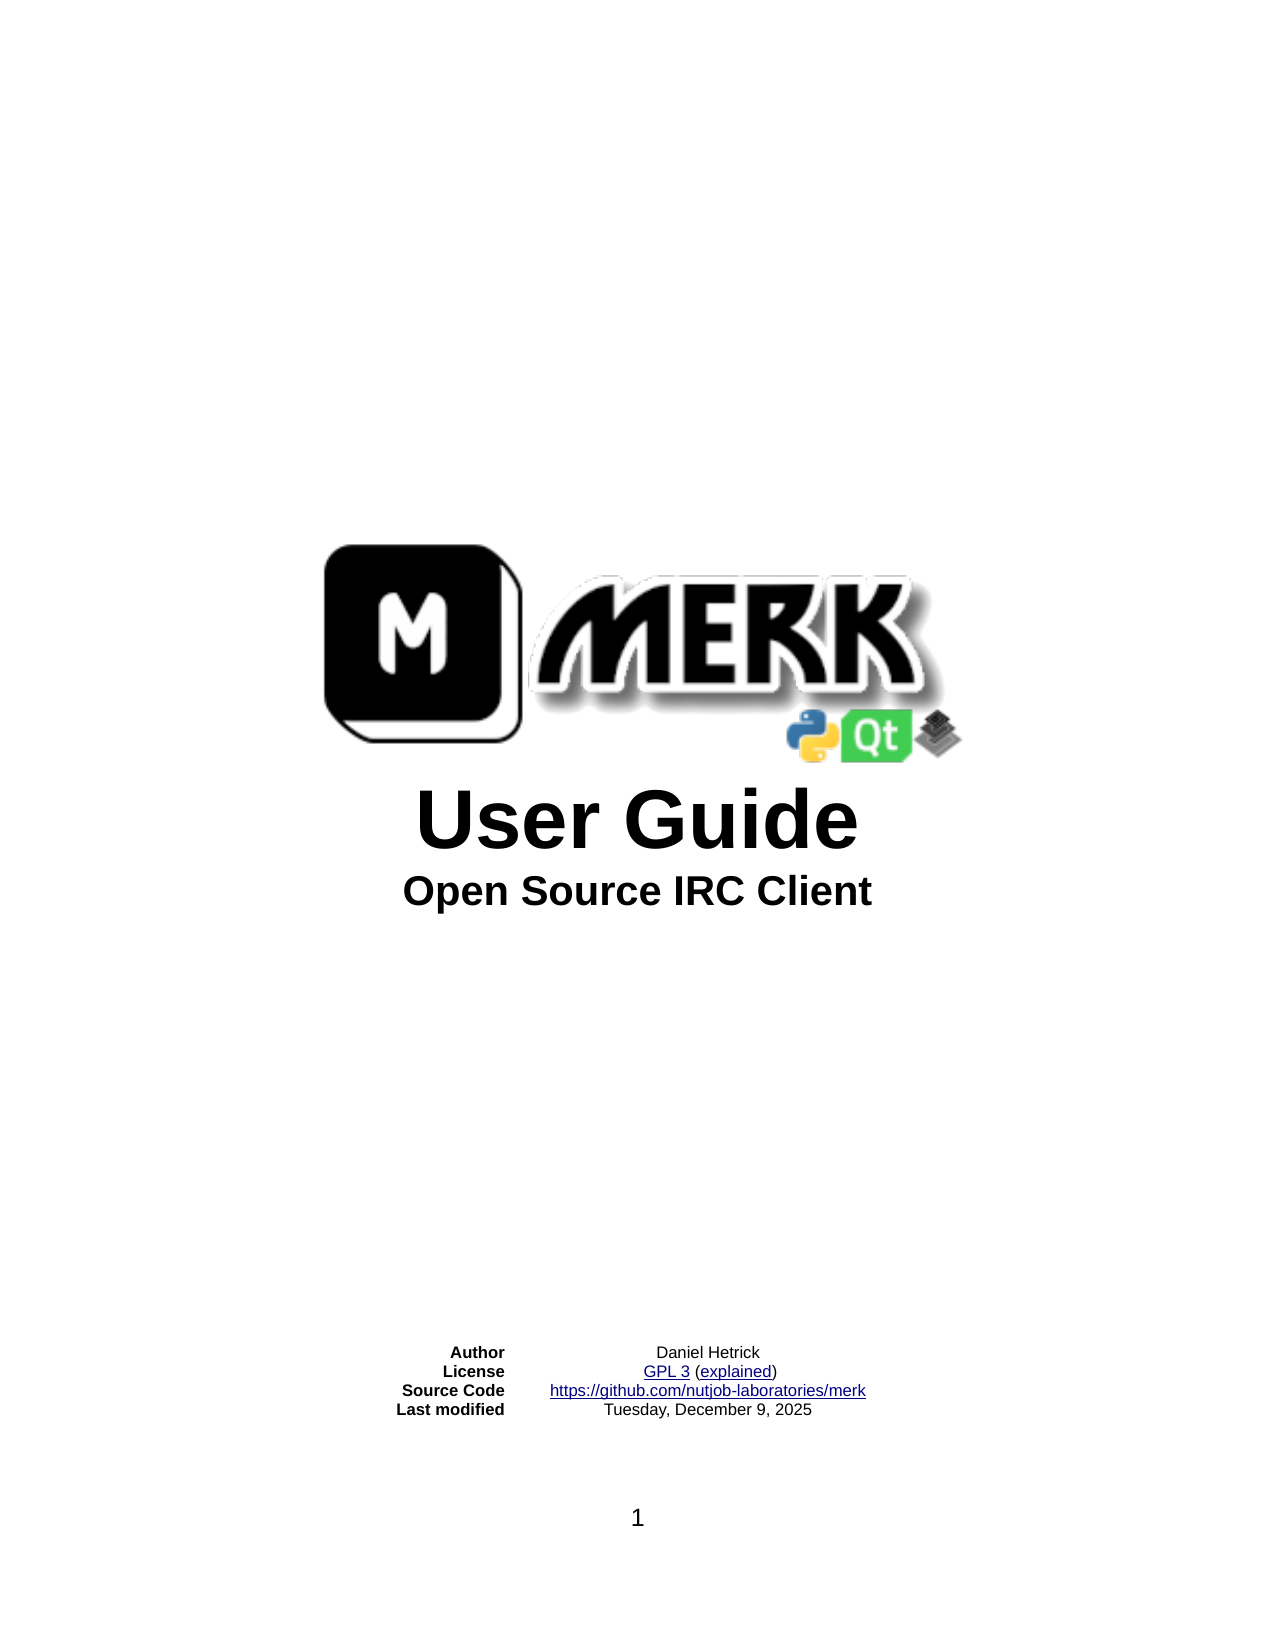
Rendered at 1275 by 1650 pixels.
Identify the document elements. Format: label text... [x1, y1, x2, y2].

picture [304, 520, 971, 771]
table_cell GPL 3 (explained) [519, 1362, 897, 1381]
table_cell Last modified [378, 1400, 518, 1419]
table_header Author [378, 1343, 518, 1362]
table_cell Source Code [378, 1381, 518, 1400]
text Open Source IRC Client [118, 866, 1157, 914]
table_header Daniel Hetrick [519, 1343, 897, 1362]
text User Guide [118, 771, 1157, 866]
table_cell License [378, 1362, 518, 1381]
table_cell Tuesday, December 9, 2025 [519, 1400, 897, 1419]
table_cell https://github.com/nutjob-laboratories/merk [519, 1381, 897, 1400]
